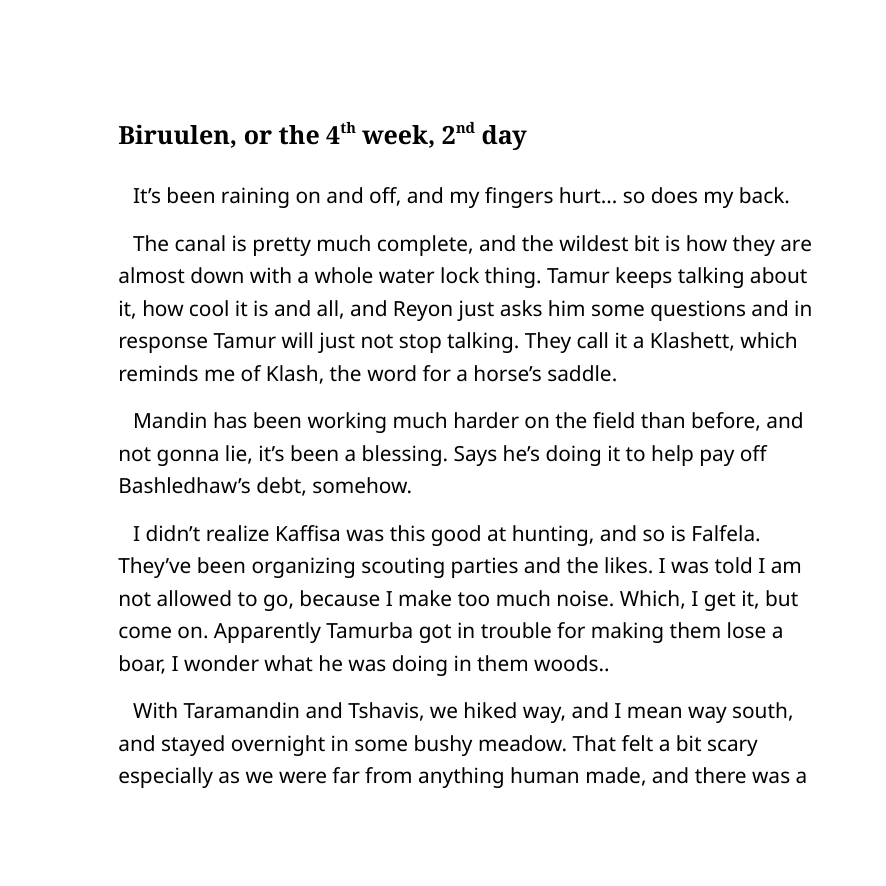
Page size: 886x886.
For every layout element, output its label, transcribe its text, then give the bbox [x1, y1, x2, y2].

text The canal is pretty much complete, and the wildest bit is how they are almost down with a whole water lock thing. Tamur keeps talking about it, how cool it is and all, and Reyon just asks him some questions and in response Tamur will just not stop talking. They call it a Klashett, which reminds me of Klash, the word for a horse’s saddle. [118, 229, 827, 388]
text It’s been raining on and off, and my fingers hurt... so does my back. [118, 182, 827, 210]
subtitle Biruulen, or the 4th week, 2nd day [118, 118, 827, 152]
text I didn’t realize Kaffisa was this good at hunting, and so is Falfela. They’ve been organizing scouting parties and the likes. I was told I am not allowed to go, because I make too much noise. Which, I get it, but come on. Apparently Tamurba got in trouble for making them lose a boar, I wonder what he was doing in them woods.. [118, 519, 827, 678]
text Mandin has been working much harder on the field than before, and not gonna lie, it’s been a blessing. Says he’s doing it to help pay off Bashledhaw’s debt, somehow. [118, 406, 827, 500]
text With Taramandin and Tshavis, we hiked way, and I mean way south, and stayed overnight in some bushy meadow. That felt a bit scary especially as we were far from anything human made, and there was a [118, 696, 827, 790]
